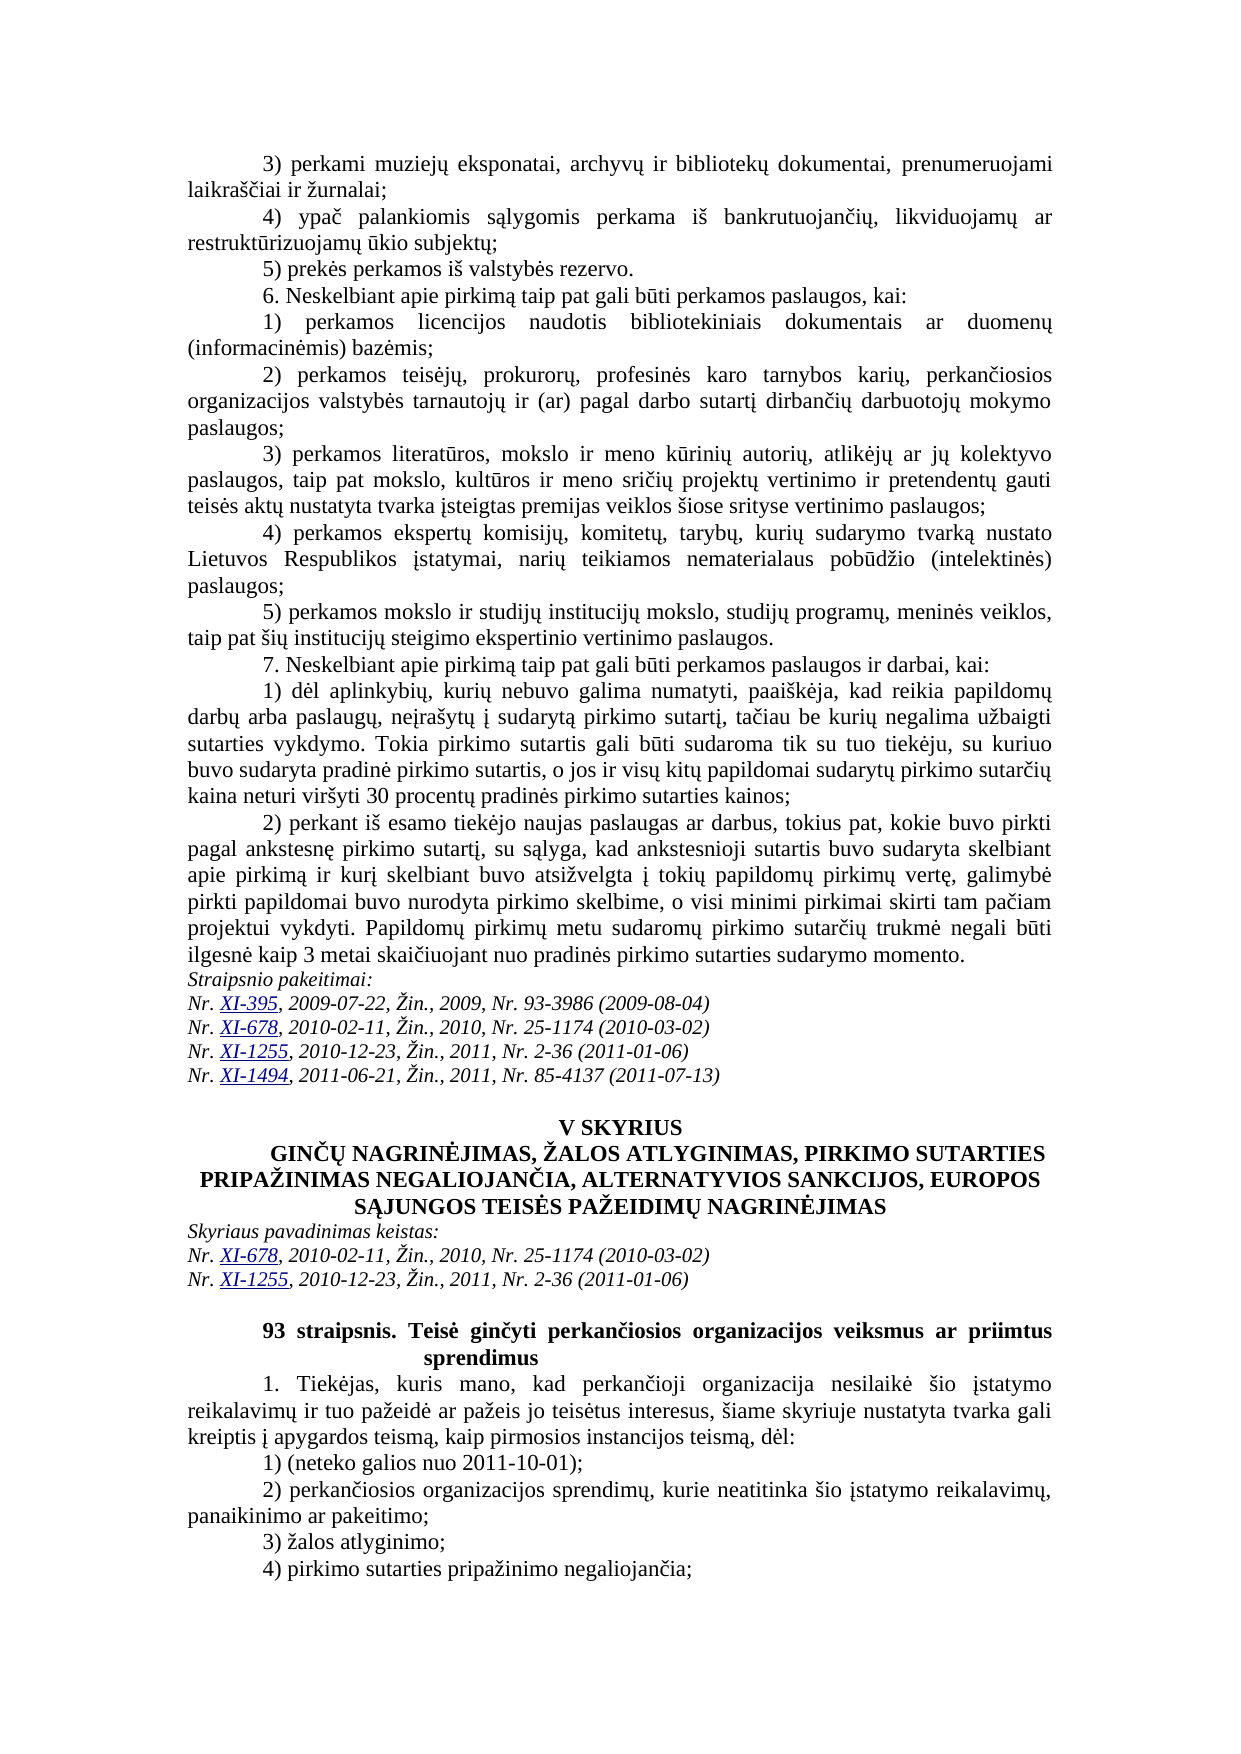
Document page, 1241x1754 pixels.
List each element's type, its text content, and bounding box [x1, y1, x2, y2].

text 3) perkamos literatūros, mokslo ir meno kūrinių autorių, atlikėjų ar jų kolektyvo paslaugos, taip pat mokslo, kultūros ir meno sričių projektų vertinimo ir pretendentų gauti teisės aktų nustatyta tvarka įsteigtas premijas veiklos šiose srityse vertinimo paslaugos; [187, 440, 1053, 519]
text 3) žalos atlyginimo; [187, 1528, 1053, 1555]
text GINČŲ NAGRINĖJIMAS, ŽALOS ATLYGINIMAS, PIRKIMO SUTARTIES PRIPAŽINIMAS NEGALIOJANČIA, ALTERNATYVIOS SANKCIJOS, EUROPOS SĄJUNGOS TEISĖS PAŽEIDIMŲ NAGRINĖJIMAS [187, 1140, 1053, 1219]
text 4) perkamos ekspertų komisijų, komitetų, tarybų, kurių sudarymo tvarką nustato Lietuvos Respublikos įstatymai, narių teikiamos nematerialaus pobūdžio (intelektinės) paslaugos; [187, 519, 1053, 598]
text Nr. XI-1255, 2010-12-23, Žin., 2011, Nr. 2-36 (2011-01-06) [187, 1267, 1053, 1291]
text 1) (neteko galios nuo 2011-10-01); [187, 1449, 1053, 1476]
text Nr. XI-678, 2010-02-11, Žin., 2010, Nr. 25-1174 (2010-03-02) [187, 1243, 1053, 1267]
text 93 straipsnis. Teisė ginčyti perkančiosios organizacijos veiksmus ar priimtus sprendimus [262, 1318, 1053, 1370]
text Nr. XI-678, 2010-02-11, Žin., 2010, Nr. 25-1174 (2010-03-02) [187, 1015, 1053, 1039]
text 3) perkami muziejų eksponatai, archyvų ir bibliotekų dokumentai, prenumeruojami laikraščiai ir žurnalai; [187, 150, 1053, 203]
text 5) prekės perkamos iš valstybės rezervo. [187, 255, 1053, 282]
text 6. Neskelbiant apie pirkimą taip pat gali būti perkamos paslaugos, kai: [187, 282, 1053, 308]
text 4) pirkimo sutarties pripažinimo negaliojančia; [187, 1555, 1053, 1581]
text 4) ypač palankiomis sąlygomis perkama iš bankrutuojančių, likviduojamų ar restruktūrizuojamų ūkio subjektų; [187, 203, 1053, 255]
text 1) dėl aplinkybių, kurių nebuvo galima numatyti, paaiškėja, kad reikia papildomų darbų arba paslaugų, neįrašytų į sudarytą pirkimo sutartį, tačiau be kurių negalima užbaigti sutarties vykdymo. Tokia pirkimo sutartis gali būti sudaroma tik su tuo tiekėju, su kuriuo buvo sudaryta pradinė pirkimo sutartis, o jos ir visų kitų papildomai sudarytų pirkimo sutarčių kaina neturi viršyti 30 procentų pradinės pirkimo sutarties kainos; [187, 677, 1053, 809]
text 2) perkančiosios organizacijos sprendimų, kurie neatitinka šio įstatymo reikalavimų, panaikinimo ar pakeitimo; [187, 1476, 1053, 1528]
text Nr. XI-1494, 2011-06-21, Žin., 2011, Nr. 85-4137 (2011-07-13) [187, 1063, 1053, 1087]
text 7. Neskelbiant apie pirkimą taip pat gali būti perkamos paslaugos ir darbai, kai: [187, 651, 1053, 677]
text 5) perkamos mokslo ir studijų institucijų mokslo, studijų programų, meninės veiklos, taip pat šių institucijų steigimo ekspertinio vertinimo paslaugos. [187, 598, 1053, 651]
text Straipsnio pakeitimai: [187, 967, 1053, 991]
text Nr. XI-395, 2009-07-22, Žin., 2009, Nr. 93-3986 (2009-08-04) [187, 991, 1053, 1015]
text 2) perkant iš esamo tiekėjo naujas paslaugas ar darbus, tokius pat, kokie buvo pirkti pagal ankstesnę pirkimo sutartį, su sąlyga, kad ankstesnioji sutartis buvo sudaryta skelbiant apie pirkimą ir kurį skelbiant buvo atsižvelgta į tokių papildomų pirkimų vertę, galimybė pirkti papildomai buvo nurodyta pirkimo skelbime, o visi minimi pirkimai skirti tam pačiam projektui vykdyti. Papildomų pirkimų metu sudaromų pirkimo sutarčių trukmė negali būti ilgesnė kaip 3 metai skaičiuojant nuo pradinės pirkimo sutarties sudarymo momento. [187, 809, 1053, 967]
text 1) perkamos licencijos naudotis bibliotekiniais dokumentais ar duomenų (informacinėmis) bazėmis; [187, 308, 1053, 361]
text 1. Tiekėjas, kuris mano, kad perkančioji organizacija nesilaikė šio įstatymo reikalavimų ir tuo pažeidė ar pažeis jo teisėtus interesus, šiame skyriuje nustatyta tvarka gali kreiptis į apygardos teismą, kaip pirmosios instancijos teismą, dėl: [187, 1370, 1053, 1449]
text V SKYRIUS [187, 1114, 1053, 1140]
text Skyriaus pavadinimas keistas: [187, 1219, 1053, 1243]
text Nr. XI-1255, 2010-12-23, Žin., 2011, Nr. 2-36 (2011-01-06) [187, 1039, 1053, 1063]
text 2) perkamos teisėjų, prokurorų, profesinės karo tarnybos karių, perkančiosios organizacijos valstybės tarnautojų ir (ar) pagal darbo sutartį dirbančių darbuotojų mokymo paslaugos; [187, 361, 1053, 440]
